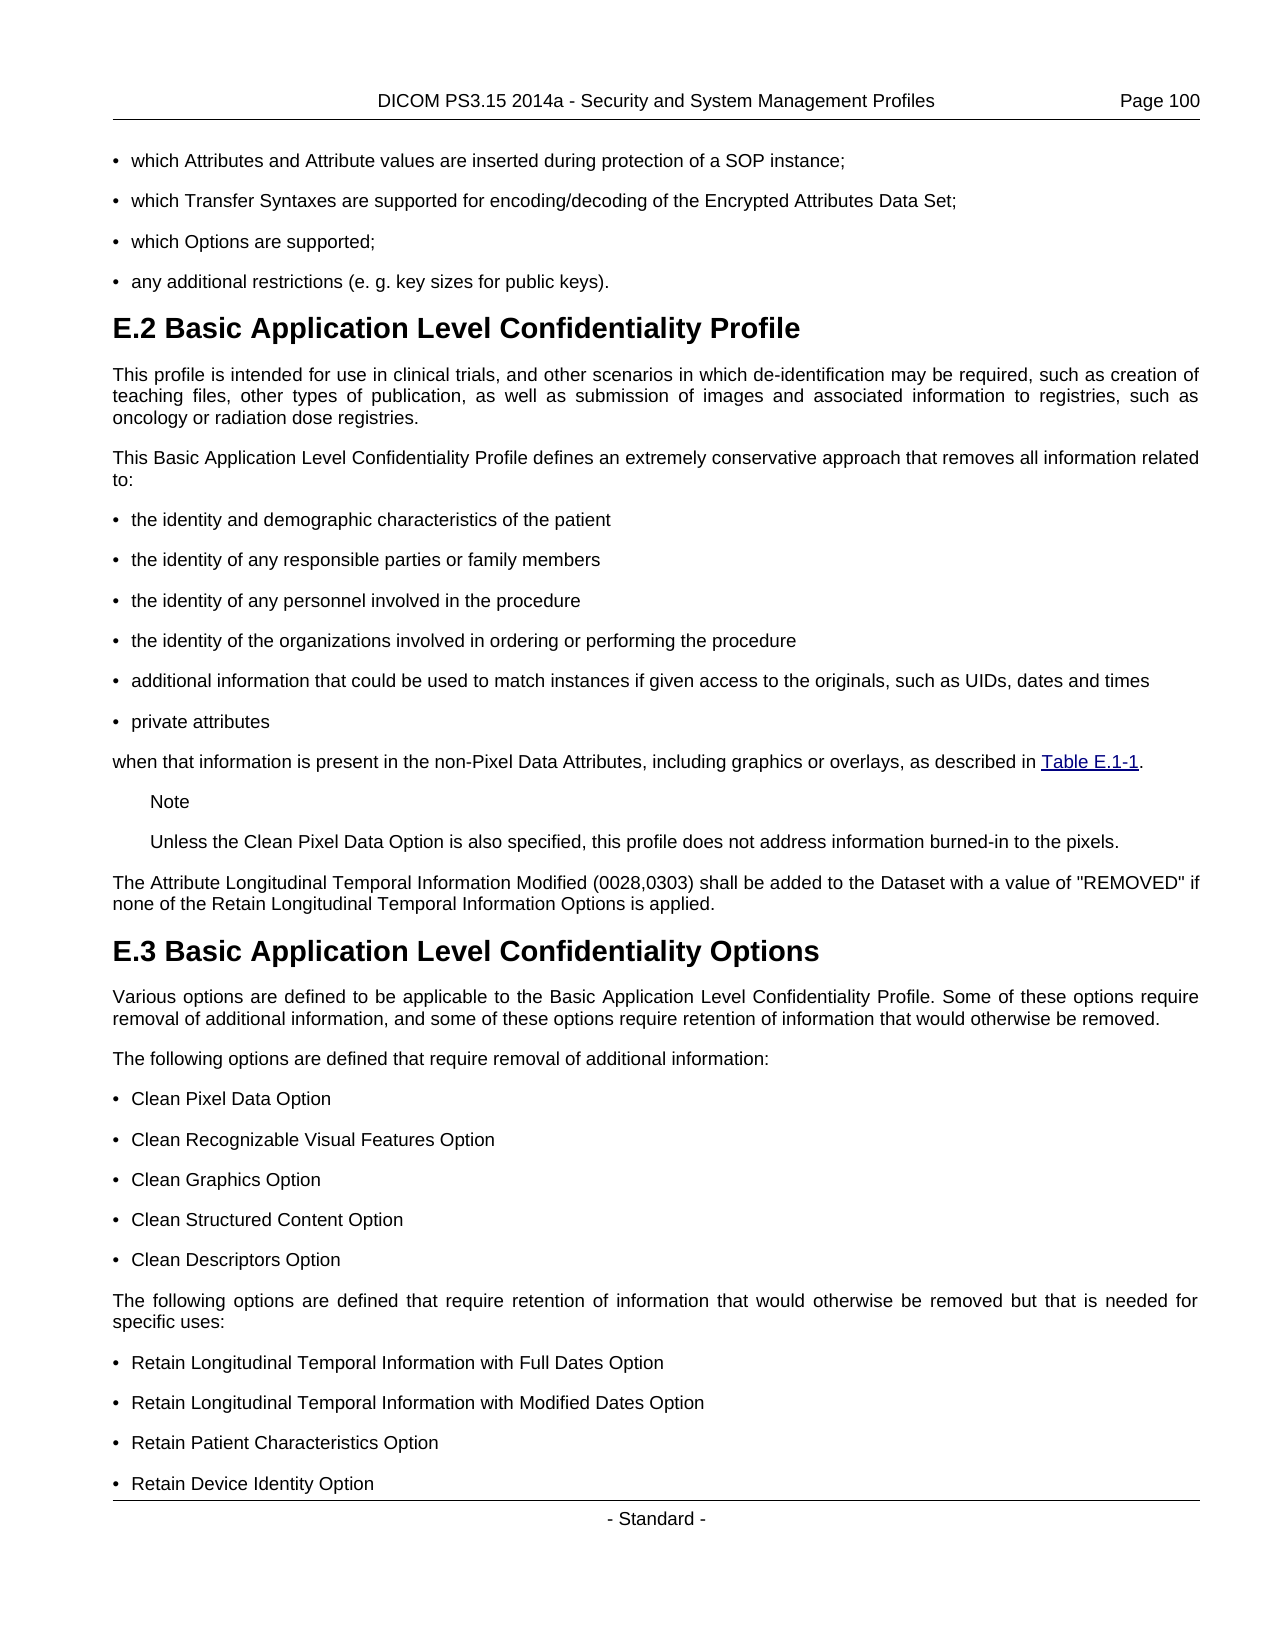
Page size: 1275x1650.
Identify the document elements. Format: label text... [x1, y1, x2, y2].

list the identity of any personnel involved in the procedure [112, 589, 1200, 611]
list the identity and demographic characteristics of the patient [112, 509, 1200, 530]
text Unless the Clean Pixel Data Option is also specified, this profile does not address information burned-in to the pixels. [150, 831, 1162, 853]
text This profile is intended for use in clinical trials, and other scenarios in which de-identification may be required, such as creation of teaching files, other types of publication, as well as submission of images and associated information to registries, such as oncology or radiation dose registries. [112, 363, 1200, 428]
list Clean Structured Content Option [112, 1209, 1200, 1231]
text The following options are defined that require retention of information that would otherwise be removed but that is needed for specific uses: [112, 1289, 1200, 1333]
list Retain Device Identity Option [112, 1472, 1200, 1494]
list Clean Recognizable Visual Features Option [112, 1128, 1200, 1150]
list any additional restrictions (e. g. key sizes for public keys). [112, 271, 1200, 292]
text Note [150, 791, 1162, 813]
list which Attributes and Attribute values are inserted during protection of a SOP instance; [112, 150, 1200, 172]
text Various options are defined to be applicable to the Basic Application Level Confidentiality Profile. Some of these options require removal of additional information, and some of these options require retention of information that would otherwise be removed. [112, 986, 1200, 1029]
text The following options are defined that require removal of additional information: [112, 1048, 1200, 1069]
list Clean Graphics Option [112, 1169, 1200, 1190]
list which Transfer Syntaxes are supported for encoding/decoding of the Encrypted Attributes Data Set; [112, 190, 1200, 212]
list Retain Longitudinal Temporal Information with Modified Dates Option [112, 1392, 1200, 1413]
text This Basic Application Level Confidentiality Profile defines an extremely conservative approach that removes all information related to: [112, 447, 1200, 490]
list the identity of any responsible parties or family members [112, 549, 1200, 571]
text E.2 Basic Application Level Confidentiality Profile [112, 311, 1200, 345]
list the identity of the organizations involved in ordering or performing the procedure [112, 630, 1200, 651]
text E.3 Basic Application Level Confidentiality Options [112, 933, 1200, 967]
list Retain Longitudinal Temporal Information with Full Dates Option [112, 1351, 1200, 1373]
list which Options are supported; [112, 231, 1200, 252]
list Clean Pixel Data Option [112, 1088, 1200, 1109]
list private attributes [112, 710, 1200, 732]
text The Attribute Longitudinal Temporal Information Modified (0028,0303) shall be added to the Dataset with a value of "REMOVED" if none of the Retain Longitudinal Temporal Information Options is applied. [112, 872, 1200, 915]
text when that information is present in the non-Pixel Data Attributes, including graphics or overlays, as described in Table E.1-1. [112, 751, 1200, 772]
list additional information that could be used to match instances if given access to the originals, such as UIDs, dates and times [112, 670, 1200, 692]
list Retain Patient Characteristics Option [112, 1432, 1200, 1454]
list Clean Descriptors Option [112, 1249, 1200, 1271]
